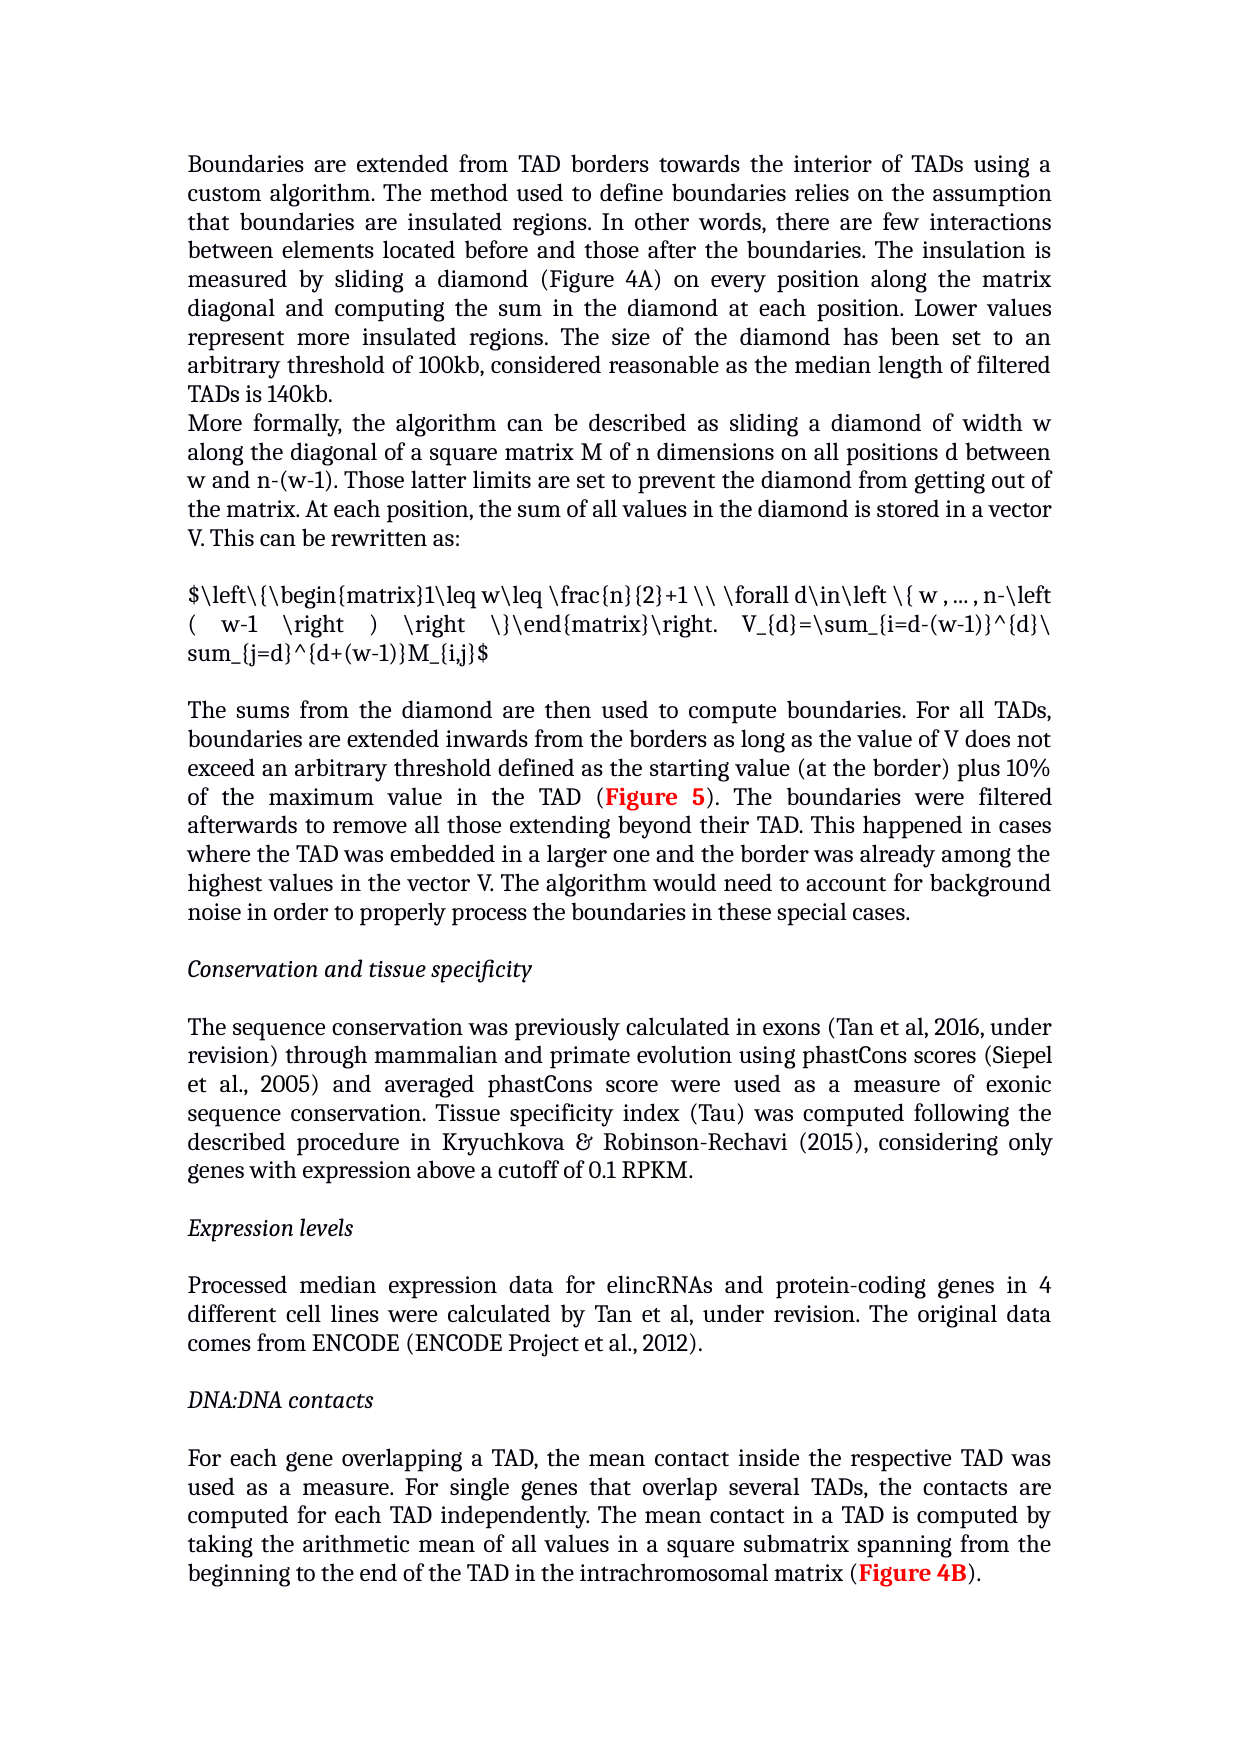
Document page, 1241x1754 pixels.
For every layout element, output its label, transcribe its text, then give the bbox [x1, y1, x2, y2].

text Expression levels [187, 1214, 1053, 1242]
text Processed median expression data for elincRNAs and protein-coding genes in 4 different cell lines were calculated by Tan et al, under revision. The original data comes from ENCODE (ENCODE Project et al., 2012)⁠. [187, 1271, 1053, 1357]
text Conservation and tissue specificity [187, 955, 1053, 984]
text DNA:DNA contacts [187, 1386, 1053, 1415]
list Boundaries are extended from TAD borders towards the interior of TADs using a custom algorithm. The method used to define boundaries relies on the assumption that boundaries are insulated regions. In other words, there are few interactions between elements located before and those after the boundaries. The insulation is measured by sliding a diamond (Figure 4A) on every position along the matrix diagonal and computing the sum in the diamond at each position. Lower values represent more insulated regions. The size of the diamond has been set to an arbitrary threshold of 100kb, considered reasonable as the median length of filtered TADs is 140kb. [187, 150, 1053, 409]
text The sequence conservation was previously calculated in exons (Tan et al, 2016, under revision) through mammalian and primate evolution using phastCons scores (Siepel et al., 2005)⁠ and averaged phastCons score were used as a measure of exonic sequence conservation. Tissue specificity index (Tau) was computed following the described procedure in Kryuchkova & Robinson-Rechavi (2015⁠), considering only genes with expression above a cutoff of 0.1 RPKM. [187, 1012, 1053, 1185]
list $\left\{\begin{matrix}1\leq w\leq \frac{n}{2}+1 \\ \forall d\in\left \{ w , ... , n-\left ( w-1 \right ) \right \}\end{matrix}\right. V_{d}=\sum_{i=d-(w-1)}^{d}\sum_{j=d}^{d+(w-1)}M_{i,j}$ [187, 581, 1053, 667]
list The sums from the diamond are then used to compute boundaries. For all TADs, boundaries are extended inwards from the borders as long as the value of V does not exceed an arbitrary threshold defined as the starting value (at the border) plus 10% of the maximum value in the TAD (Figure 5). The boundaries were filtered afterwards to remove all those extending beyond their TAD. This happened in cases where the TAD was embedded in a larger one and the border was already among the highest values in the vector V. The algorithm would need to account for background noise in order to properly process the boundaries in these special cases. [187, 696, 1053, 926]
text For each gene overlapping a TAD, the mean contact inside the respective TAD was used as a measure. For single genes that overlap several TADs, the contacts are computed for each TAD independently. The mean contact in a TAD is computed by taking the arithmetic mean of all values in a square submatrix spanning from the beginning to the end of the TAD in the intrachromosomal matrix (Figure 4B). [187, 1444, 1053, 1587]
list More formally, the algorithm can be described as sliding a diamond of width w along the diagonal of a square matrix M of n dimensions on all positions d between w and n-(w-1). Those latter limits are set to prevent the diamond from getting out of the matrix. At each position, the sum of all values in the diamond is stored in a vector V. This can be rewritten as: [187, 409, 1053, 552]
